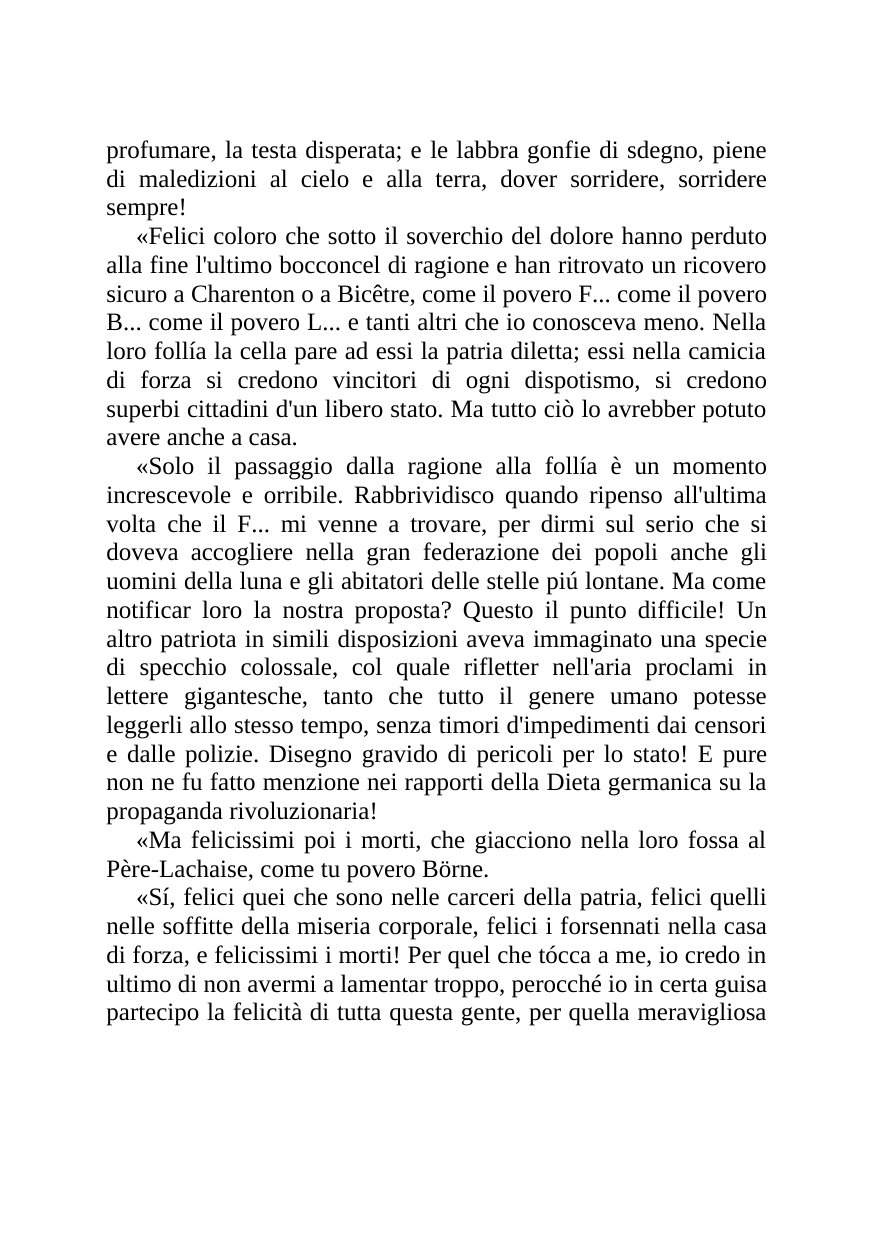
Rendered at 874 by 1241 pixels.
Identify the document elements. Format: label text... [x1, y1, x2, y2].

text «Sí, felici quei che sono nelle carceri della patria, felici quelli nelle soffitte della miseria corporale, felici i forsennati nella casa di forza, e felicissimi i morti! Per quel che tócca a me, io credo in ultimo di non avermi a lamentar troppo, perocché io in certa guisa partecipo la felicità di tutta questa gente, per quella meravigliosa [106, 882, 768, 1026]
text «Ma felicissimi poi i morti, che giacciono nella loro fossa al Père-Lachaise, come tu povero Börne. [106, 825, 768, 882]
text «Solo il passaggio dalla ragione alla follía è un momento increscevole e orribile. Rabbrividisco quando ripenso all'ultima volta che il F... mi venne a trovare, per dirmi sul serio che si doveva accogliere nella gran federazione dei popoli anche gli uomini della luna e gli abitatori delle stelle piú lontane. Ma come notificar loro la nostra proposta? Questo il punto difficile! Un altro patriota in simili disposizioni aveva immaginato una specie di specchio colossale, col quale rifletter nell'aria proclami in lettere gigantesche, tanto che tutto il genere umano potesse leggerli allo stesso tempo, senza timori d'impedimenti dai censori e dalle polizie. Disegno gravido di pericoli per lo stato! E pure non ne fu fatto menzione nei rapporti della Dieta germanica su la propaganda rivoluzionaria! [106, 451, 768, 825]
text «Felici coloro che sotto il soverchio del dolore hanno perduto alla fine l'ultimo bocconcel di ragione e han ritrovato un ricovero sicuro a Charenton o a Bicêtre, come il povero F... come il povero B... come il povero L... e tanti altri che io conosceva meno. Nella loro follía la cella pare ad essi la patria diletta; essi nella camicia di forza si credono vincitori di ogni dispotismo, si credono superbi cittadini d'un libero stato. Ma tutto ciò lo avrebber potuto avere anche a casa. [106, 221, 768, 451]
text profumare, la testa disperata; e le labbra gonfie di sdegno, piene di maledizioni al cielo e alla terra, dover sorridere, sorridere sempre! [106, 135, 768, 221]
